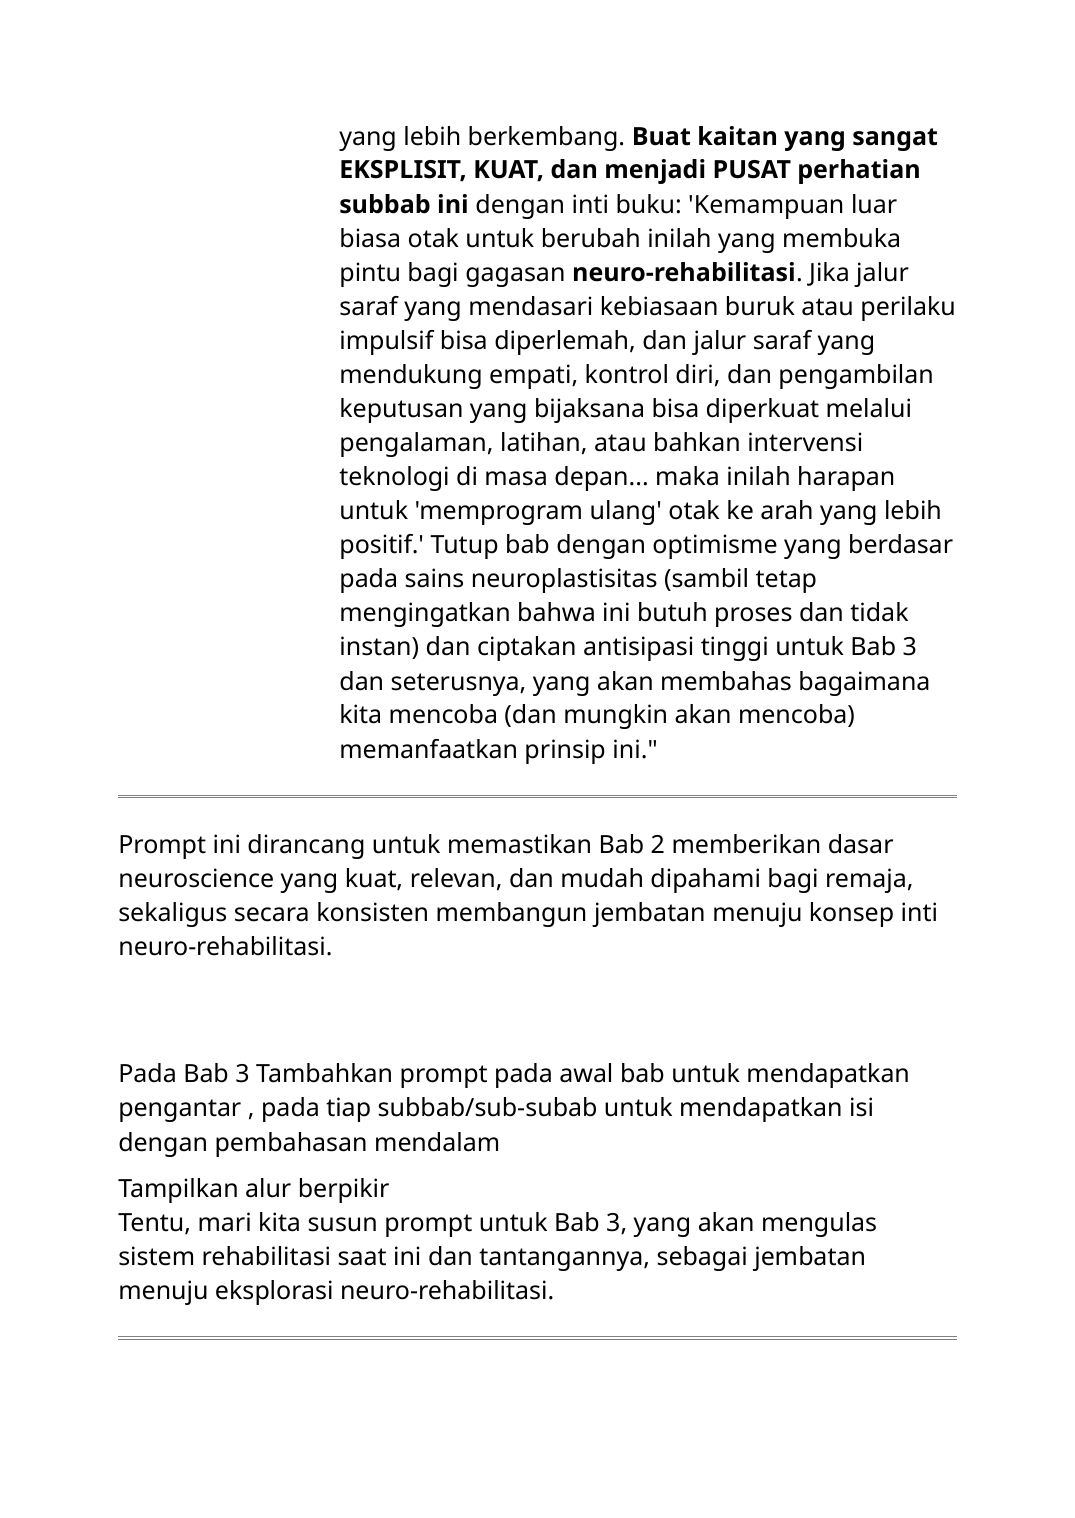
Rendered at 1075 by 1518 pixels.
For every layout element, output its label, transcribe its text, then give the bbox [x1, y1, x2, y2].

list yang lebih berkembang. Buat kaitan yang sangat EKSPLISIT, KUAT, dan menjadi PUSAT perhatian subbab ini dengan inti buku: 'Kemampuan luar biasa otak untuk berubah inilah yang membuka pintu bagi gagasan neuro-rehabilitasi. Jika jalur saraf yang mendasari kebiasaan buruk atau perilaku impulsif bisa diperlemah, dan jalur saraf yang mendukung empati, kontrol diri, dan pengambilan keputusan yang bijaksana bisa diperkuat melalui pengalaman, latihan, atau bahkan intervensi teknologi di masa depan... maka inilah harapan untuk 'memprogram ulang' otak ke arah yang lebih positif.' Tutup bab dengan optimisme yang berdasar pada sains neuroplastisitas (sambil tetap mengingatkan bahwa ini butuh proses dan tidak instan) dan ciptakan antisipasi tinggi untuk Bab 3 dan seterusnya, yang akan membahas bagaimana kita mencoba (dan mungkin akan mencoba) memanfaatkan prinsip ini." [309, 118, 957, 765]
text Tampilkan alur berpikir [118, 1171, 957, 1205]
text Pada Bab 3 Tambahkan prompt pada awal bab untuk mendapatkan pengantar , pada tiap subbab/sub-subab untuk mendapatkan isi dengan pembahasan mendalam [118, 1056, 957, 1158]
text Prompt ini dirancang untuk memastikan Bab 2 memberikan dasar neuroscience yang kuat, relevan, dan mudah dipahami bagi remaja, sekaligus secara konsisten membangun jembatan menuju konsep inti neuro-rehabilitasi. [118, 827, 957, 963]
text Tentu, mari kita susun prompt untuk Bab 3, yang akan mengulas sistem rehabilitasi saat ini dan tantangannya, sebagai jembatan menuju eksplorasi neuro-rehabilitasi. [118, 1205, 957, 1307]
